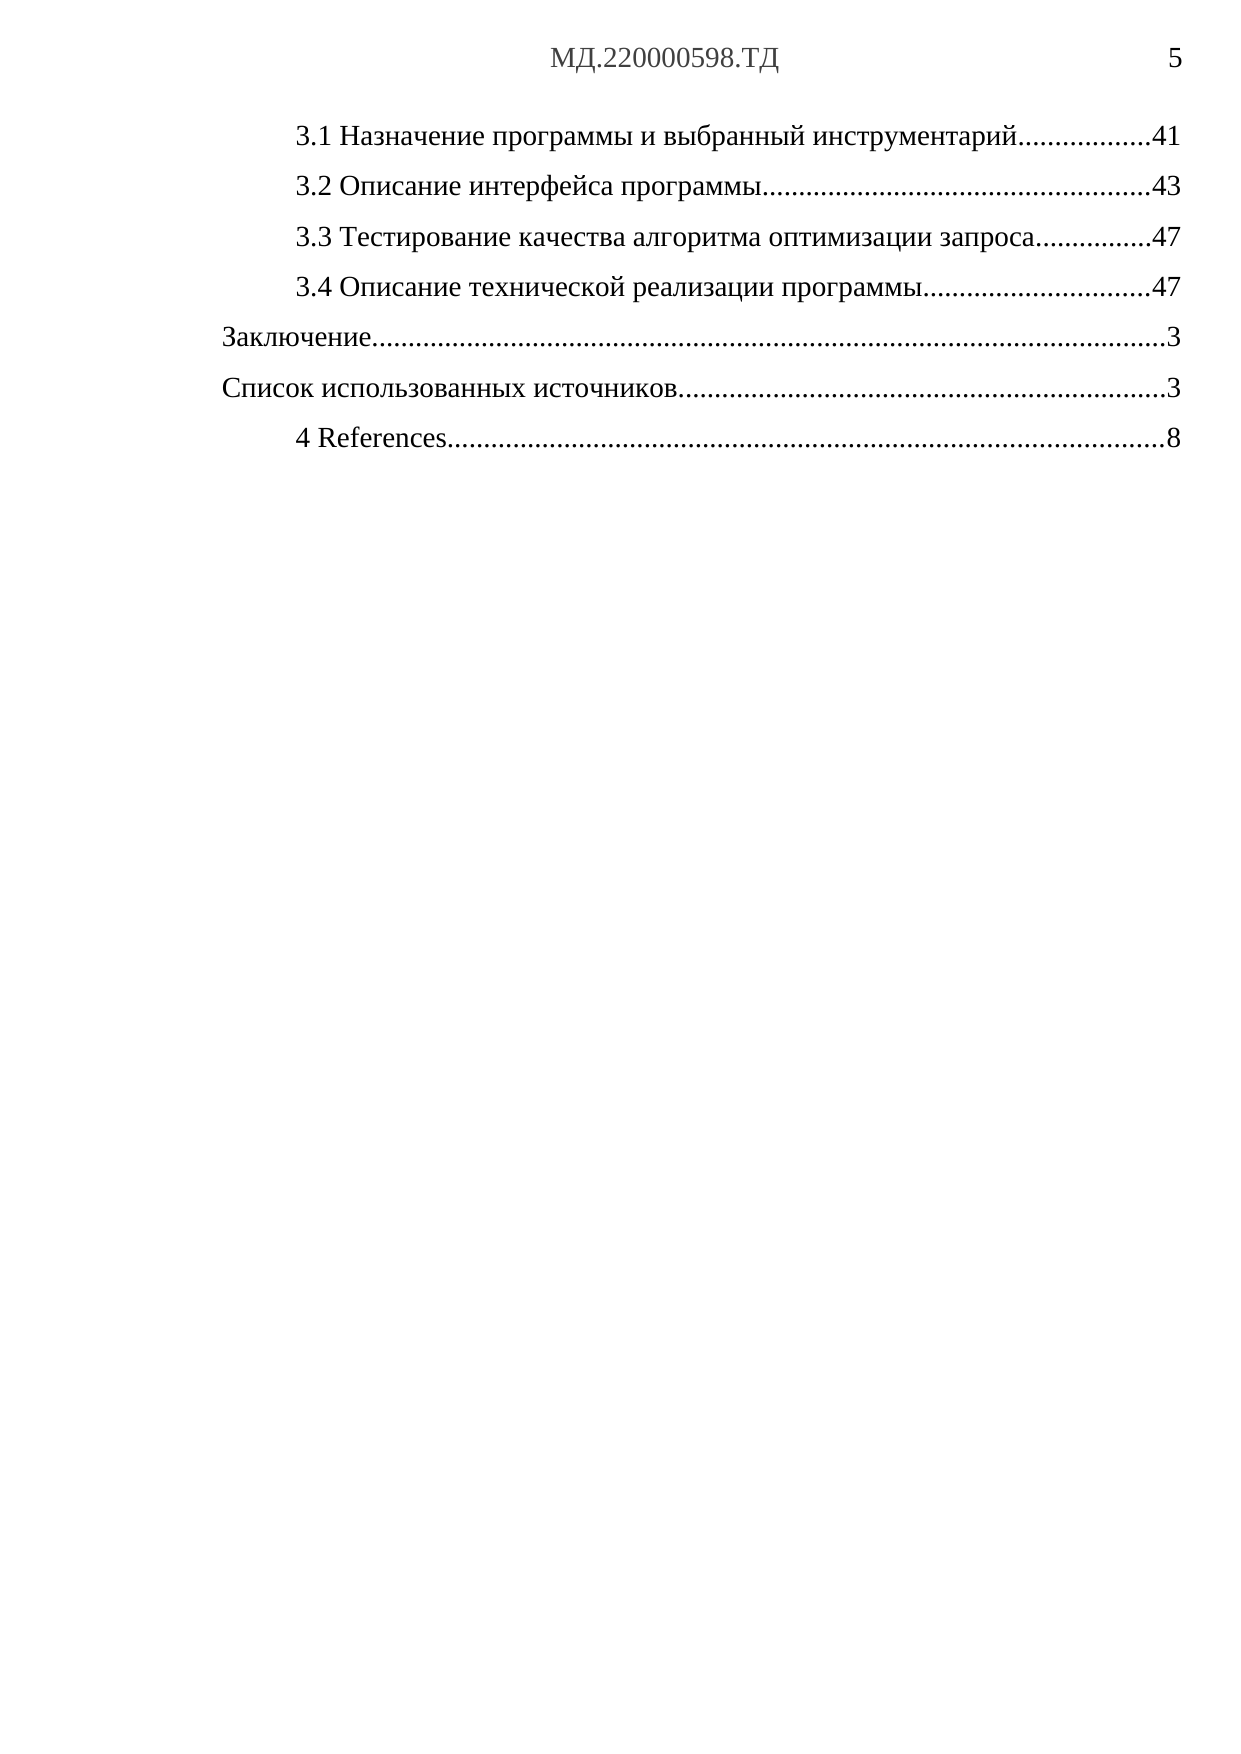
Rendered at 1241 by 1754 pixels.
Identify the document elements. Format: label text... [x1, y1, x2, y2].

text 3.3 Тестирование качества алгоритма оптимизации запроса 47 [295, 219, 1092, 252]
text Заключение 3 [222, 319, 1033, 353]
text 4 References 8 [295, 420, 1092, 453]
text 3.4 Описание технической реализации программы 47 [295, 269, 1092, 303]
text Список использованных источников 3 [222, 370, 1033, 403]
text 3.2 Описание интерфейса программы 43 [295, 168, 1092, 202]
text 3.1 Назначение программы и выбранный инструментарий 41 [295, 118, 1092, 152]
